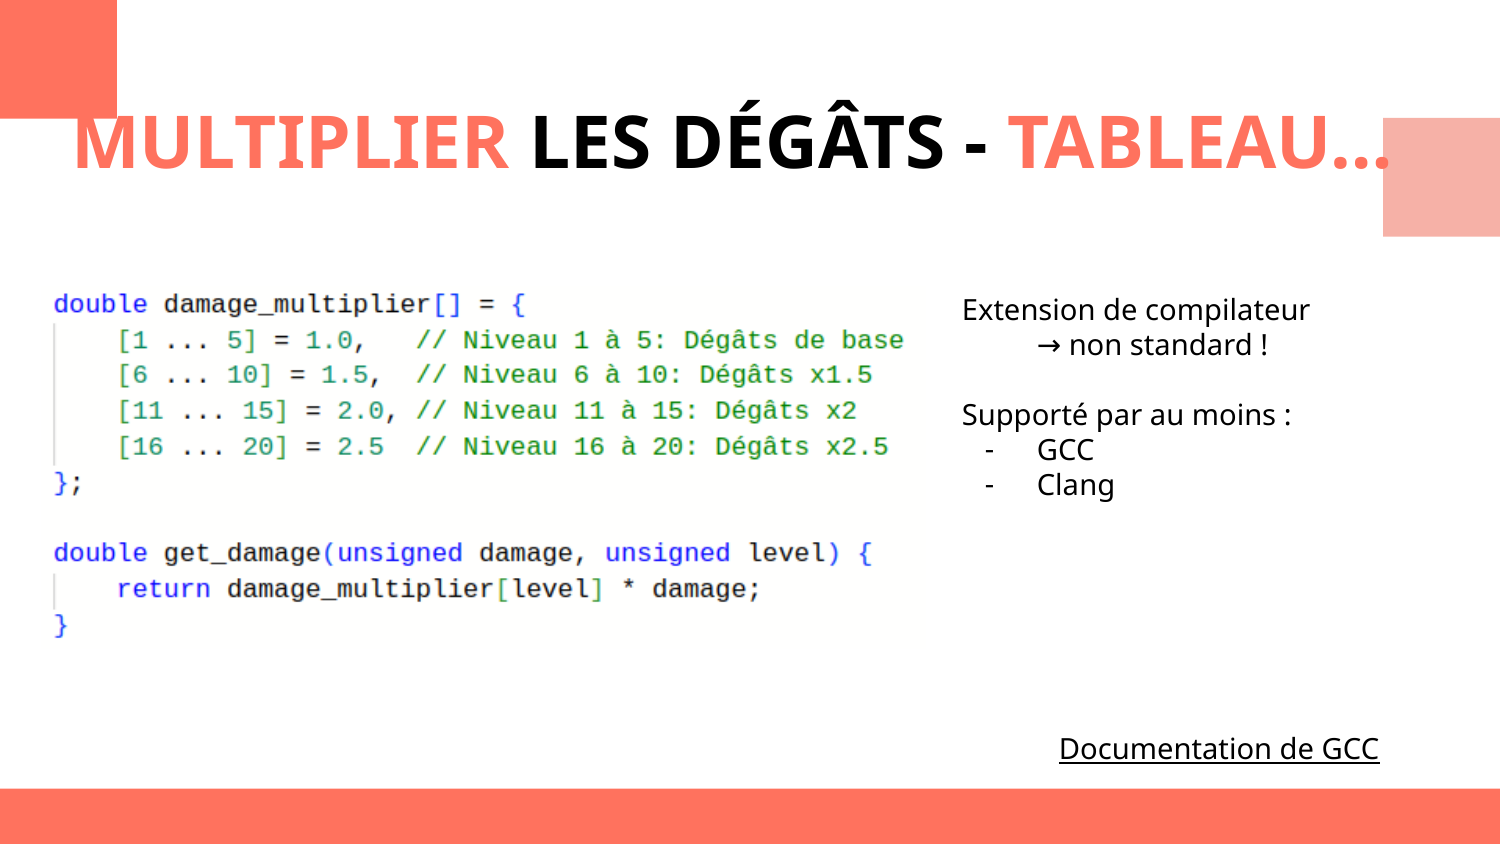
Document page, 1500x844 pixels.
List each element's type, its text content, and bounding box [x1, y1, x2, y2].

text_box Documentation de GCC [1044, 715, 1425, 789]
picture [41, 286, 926, 649]
text_box Extension de compilateur → non standard ! Supporté par au moins : GCC Clang [946, 276, 1432, 543]
title MULTIPLIER LES DÉGÂTS - TABLEAU… [54, 102, 1410, 177]
